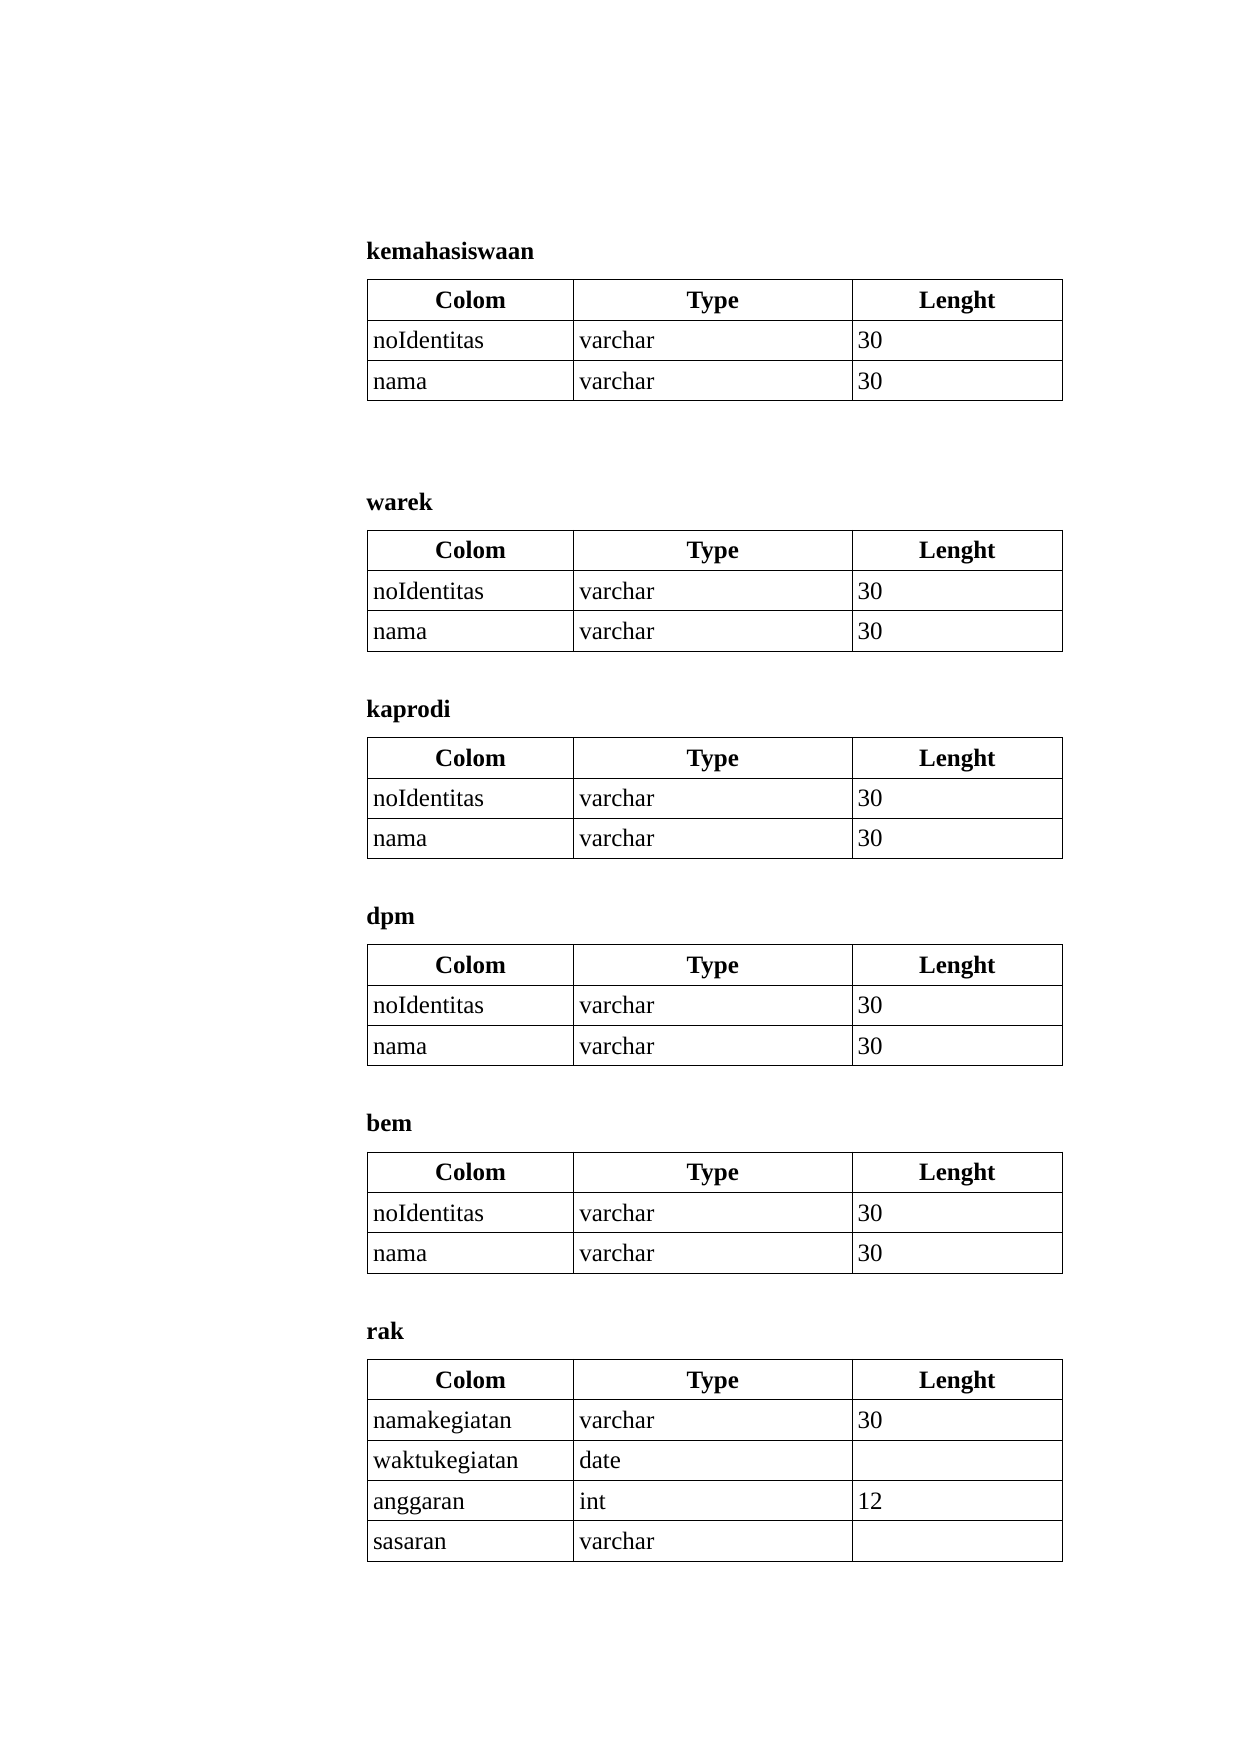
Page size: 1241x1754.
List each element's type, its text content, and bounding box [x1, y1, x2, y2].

table_header Colom [368, 1153, 573, 1192]
table_cell varchar [574, 1233, 852, 1273]
table_cell int [574, 1481, 852, 1520]
text rak [366, 1316, 1063, 1344]
table_header Lenght [853, 738, 1062, 777]
table_cell 30 [853, 321, 1062, 360]
table_cell 30 [853, 1233, 1062, 1273]
table_cell 30 [853, 1193, 1062, 1232]
table_cell noIdentitas [368, 571, 573, 610]
table_cell nama [368, 819, 573, 858]
table_cell noIdentitas [368, 986, 573, 1025]
table_cell 30 [853, 986, 1062, 1025]
table_cell date [574, 1441, 852, 1480]
table_header Type [574, 1360, 852, 1399]
table_cell 30 [853, 361, 1062, 400]
table_cell namakegiatan [368, 1400, 573, 1439]
table_header Type [574, 1153, 852, 1192]
table_cell anggaran [368, 1481, 573, 1520]
table_header Colom [368, 531, 573, 570]
table_cell varchar [574, 1026, 852, 1065]
table_cell varchar [574, 611, 852, 651]
table_header Type [574, 738, 852, 777]
table_header Lenght [853, 1153, 1062, 1192]
table_header Colom [368, 1360, 573, 1399]
text dpm [366, 901, 1063, 930]
table_header Lenght [853, 280, 1062, 320]
table_header Type [574, 531, 852, 570]
table_header Lenght [853, 531, 1062, 570]
table_header Colom [368, 945, 573, 985]
table_cell sasaran [368, 1521, 573, 1561]
table_cell varchar [574, 571, 852, 610]
text warek [366, 487, 1063, 515]
table_header Lenght [853, 945, 1062, 985]
table_header Type [574, 945, 852, 985]
text kemahasiswaan [366, 236, 1063, 265]
table_cell varchar [574, 361, 852, 400]
table_header Colom [368, 280, 573, 320]
table_cell nama [368, 1026, 573, 1065]
table_cell varchar [574, 1193, 852, 1232]
table_cell noIdentitas [368, 1193, 573, 1232]
table_cell varchar [574, 1521, 852, 1561]
table_cell [853, 1441, 1062, 1480]
table_cell varchar [574, 1400, 852, 1439]
table_cell [853, 1521, 1062, 1561]
table_cell 30 [853, 1026, 1062, 1065]
table_header Colom [368, 738, 573, 777]
table_cell varchar [574, 321, 852, 360]
table_cell noIdentitas [368, 779, 573, 818]
table_cell 30 [853, 779, 1062, 818]
table_cell varchar [574, 819, 852, 858]
table_cell varchar [574, 986, 852, 1025]
table_cell nama [368, 361, 573, 400]
text kaprodi [366, 694, 1063, 723]
table_cell noIdentitas [368, 321, 573, 360]
text bem [366, 1108, 1063, 1137]
table_cell 30 [853, 819, 1062, 858]
table_cell 12 [853, 1481, 1062, 1520]
table_cell varchar [574, 779, 852, 818]
table_cell 30 [853, 571, 1062, 610]
table_cell waktukegiatan [368, 1441, 573, 1480]
table_cell 30 [853, 611, 1062, 651]
table_cell nama [368, 1233, 573, 1273]
table_cell nama [368, 611, 573, 651]
table_header Type [574, 280, 852, 320]
table_header Lenght [853, 1360, 1062, 1399]
table_cell 30 [853, 1400, 1062, 1439]
